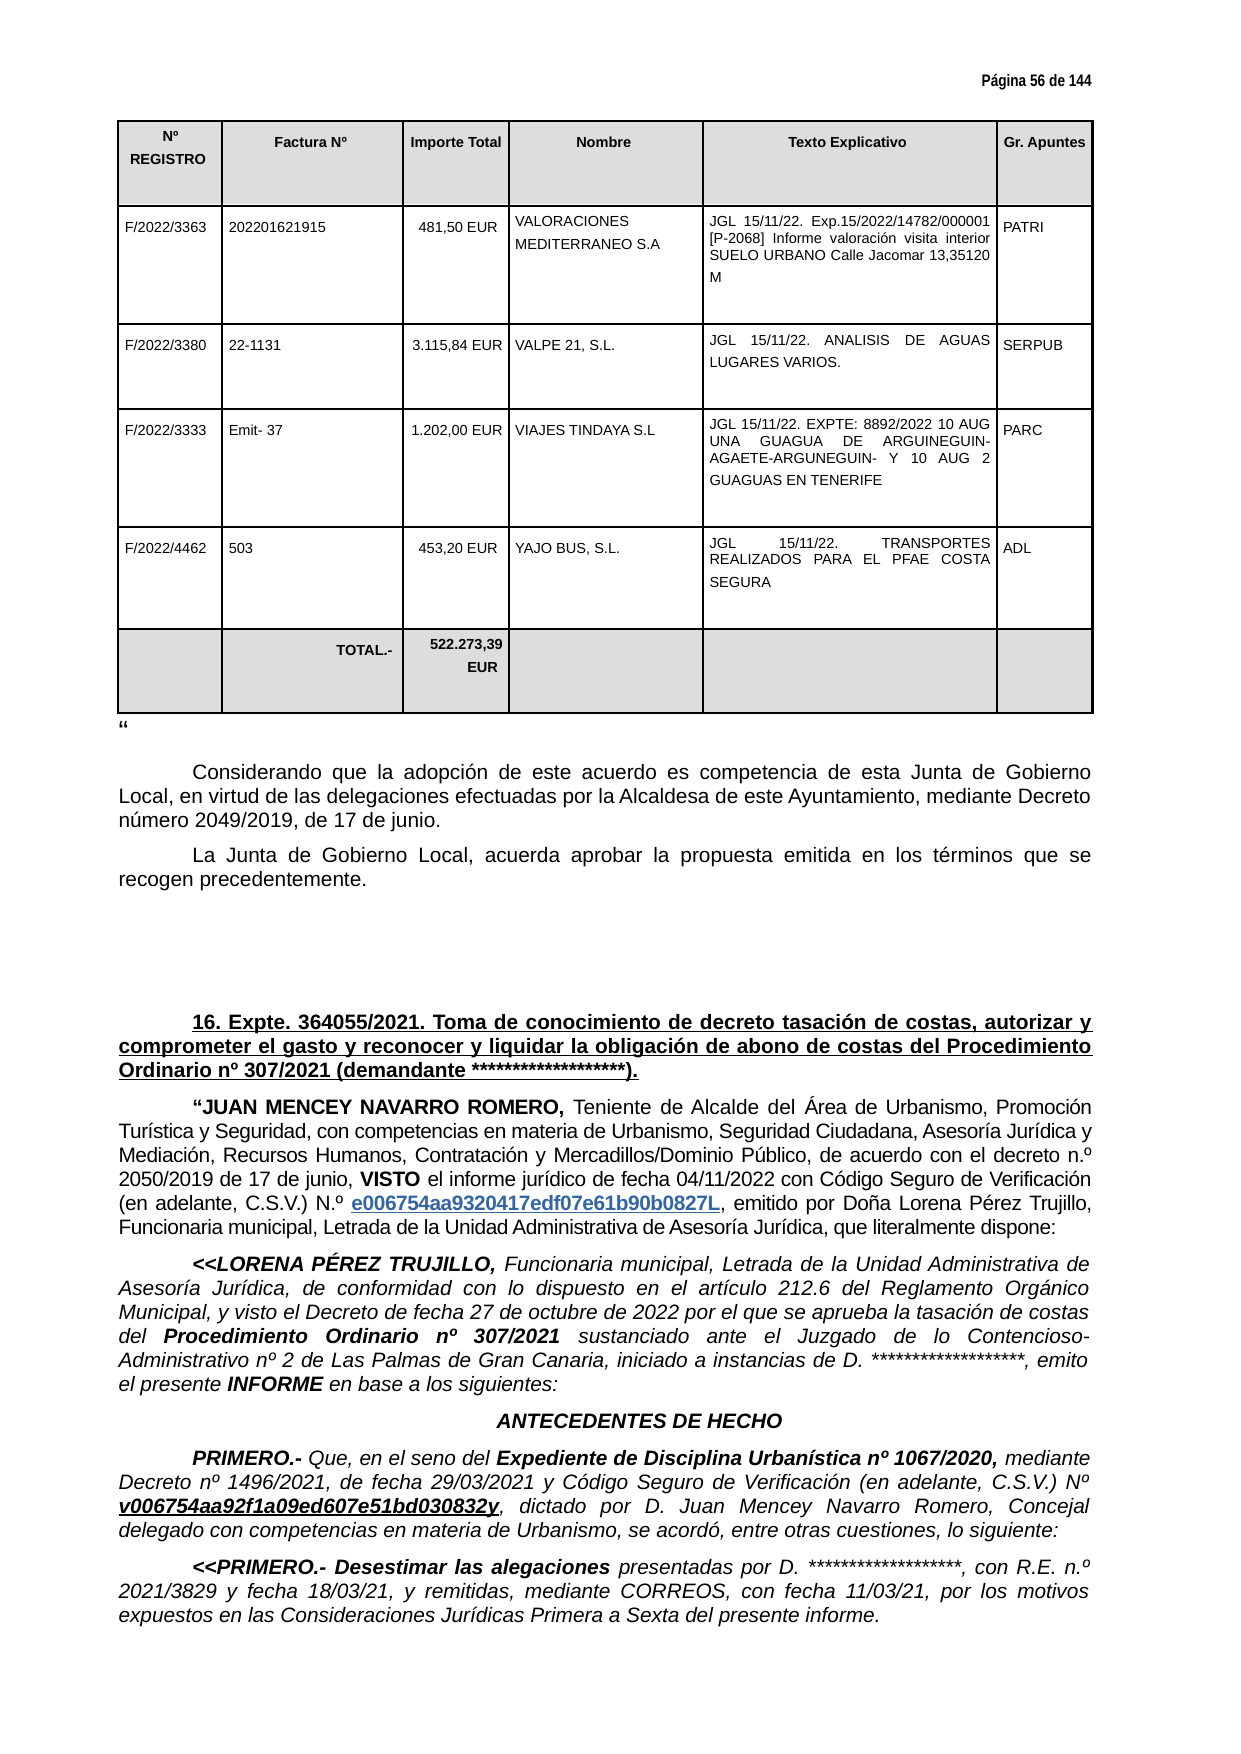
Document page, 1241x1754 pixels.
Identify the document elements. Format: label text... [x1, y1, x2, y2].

table_header Nombre [510, 122, 702, 204]
table_cell 202201621915 [223, 207, 402, 323]
table_cell [119, 630, 221, 712]
table_cell JGL 15/11/22. Exp.15/2022/14782/000001 [P-2068] Informe valoración visita interior SUELO URBANO Calle Jacomar 13,35120 M [704, 207, 996, 323]
table_cell TOTAL.- [223, 630, 402, 712]
table_cell JGL 15/11/22. TRANSPORTES REALIZADOS PARA EL PFAE COSTA SEGURA [704, 528, 996, 627]
table_header Nº REGISTRO [119, 122, 221, 204]
text ANTECEDENTES DE HECHO [118, 1409, 1092, 1433]
table_cell 453,20 EUR [404, 528, 508, 627]
table_cell VIAJES TINDAYA S.L [510, 410, 702, 526]
table_cell Emit- 37 [223, 410, 402, 526]
table_cell PARC [998, 410, 1091, 526]
table_cell VALORACIONES MEDITERRANEO S.A [510, 207, 702, 323]
table_cell 22-1131 [223, 325, 402, 408]
table_cell 3.115,84 EUR [404, 325, 508, 408]
table_cell 481,50 EUR [404, 207, 508, 323]
table_cell YAJO BUS, S.L. [510, 528, 702, 627]
text 16. Expte. 364055/2021. Toma de conocimiento de decreto tasación de costas, autorizar y comprometer el gasto y reconocer y liquidar la obligación de abono de costas del Procedimiento [118, 1010, 1092, 1055]
table_cell F/2022/3333 [119, 410, 221, 526]
table_cell ADL [998, 528, 1091, 627]
table_cell 522.273,39 EUR [404, 630, 508, 712]
table_cell SERPUB [998, 325, 1091, 408]
table_header Texto Explicativo [704, 122, 996, 204]
table_cell JGL 15/11/22. ANALISIS DE AGUAS LUGARES VARIOS. [704, 325, 996, 408]
table_header Gr. Apuntes [998, 122, 1091, 204]
table_cell [510, 630, 702, 712]
text <<PRIMERO.- Desestimar las alegaciones presentadas por D. *******************, con R.E. n.º 2021/3829 y fecha 18/03/21, y remitidas, mediante CORREOS, con fecha 11/03/21, por los motivos expuestos en las Consideraciones Jurídicas Primera a Sexta del presente informe. [118, 1554, 1092, 1626]
table_header Importe Total [404, 122, 508, 204]
table_cell PATRI [998, 207, 1091, 323]
table_cell 503 [223, 528, 402, 627]
table_cell F/2022/3380 [119, 325, 221, 408]
table_cell VALPE 21, S.L. [510, 325, 702, 408]
text “JUAN MENCEY NAVARRO ROMERO, Teniente de Alcalde del Área de Urbanismo, Promoción Turística y Seguridad, con competencias en materia de Urbanismo, Seguridad Ciudadana, Asesoría Jurídica y Mediación, Recursos Humanos, Contratación y Mercadillos/Dominio Público, de acuerdo con el decreto n.º 2050/2019 de 17 de junio, VISTO el informe jurídico de fecha 04/11/2022 con Código Seguro de Verificación (en adelante, C.S.V.) N.º e006754aa9320417edf07e61b90b0827L, emitido por Doña Lorena Pérez Trujillo, Funcionaria municipal, Letrada de la Unidad Administrativa de Asesoría Jurídica, que literalmente dispone: [118, 1095, 1092, 1239]
text Ordinario nº 307/2021 (demandante *******************). [118, 1056, 1092, 1082]
text La Junta de Gobierno Local, acuerda aprobar la propuesta emitida en los términos que se recogen precedentemente. [118, 843, 1092, 891]
table_cell [704, 630, 996, 712]
table_cell F/2022/4462 [119, 528, 221, 627]
text PRIMERO.- Que, en el seno del Expediente de Disciplina Urbanística nº 1067/2020, mediante Decreto nº 1496/2021, de fecha 29/03/2021 y Código Seguro de Verificación (en adelante, C.S.V.) Nº v006754aa92f1a09ed607e51bd030832y, dictado por D. Juan Mencey Navarro Romero, Concejal delegado con competencias en materia de Urbanismo, se acordó, entre otras cuestiones, lo siguiente: [118, 1446, 1092, 1541]
text Considerando que la adopción de este acuerdo es competencia de esta Junta de Gobierno Local, en virtud de las delegaciones efectuadas por la Alcaldesa de este Ayuntamiento, mediante Decreto número 2049/2019, de 17 de junio. [118, 760, 1092, 832]
table_cell F/2022/3363 [119, 207, 221, 323]
table_cell [998, 630, 1091, 712]
text “ [118, 714, 1092, 748]
table_header Factura Nº [223, 122, 402, 204]
table_cell 1.202,00 EUR [404, 410, 508, 526]
table_cell JGL 15/11/22. EXPTE: 8892/2022 10 AUG UNA GUAGUA DE ARGUINEGUIN-AGAETE-ARGUNEGUIN- Y 10 AUG 2 GUAGUAS EN TENERIFE [704, 410, 996, 526]
text <<LORENA PÉREZ TRUJILLO, Funcionaria municipal, Letrada de la Unidad Administrativa de Asesoría Jurídica, de conformidad con lo dispuesto en el artículo 212.6 del Reglamento Orgánico Municipal, y visto el Decreto de fecha 27 de octubre de 2022 por el que se aprueba la tasación de costas del Procedimiento Ordinario nº 307/2021 sustanciado ante el Juzgado de lo Contencioso-Administrativo nº 2 de Las Palmas de Gran Canaria, iniciado a instancias de D. *******************, emito el presente INFORME en base a los siguientes: [118, 1252, 1092, 1396]
